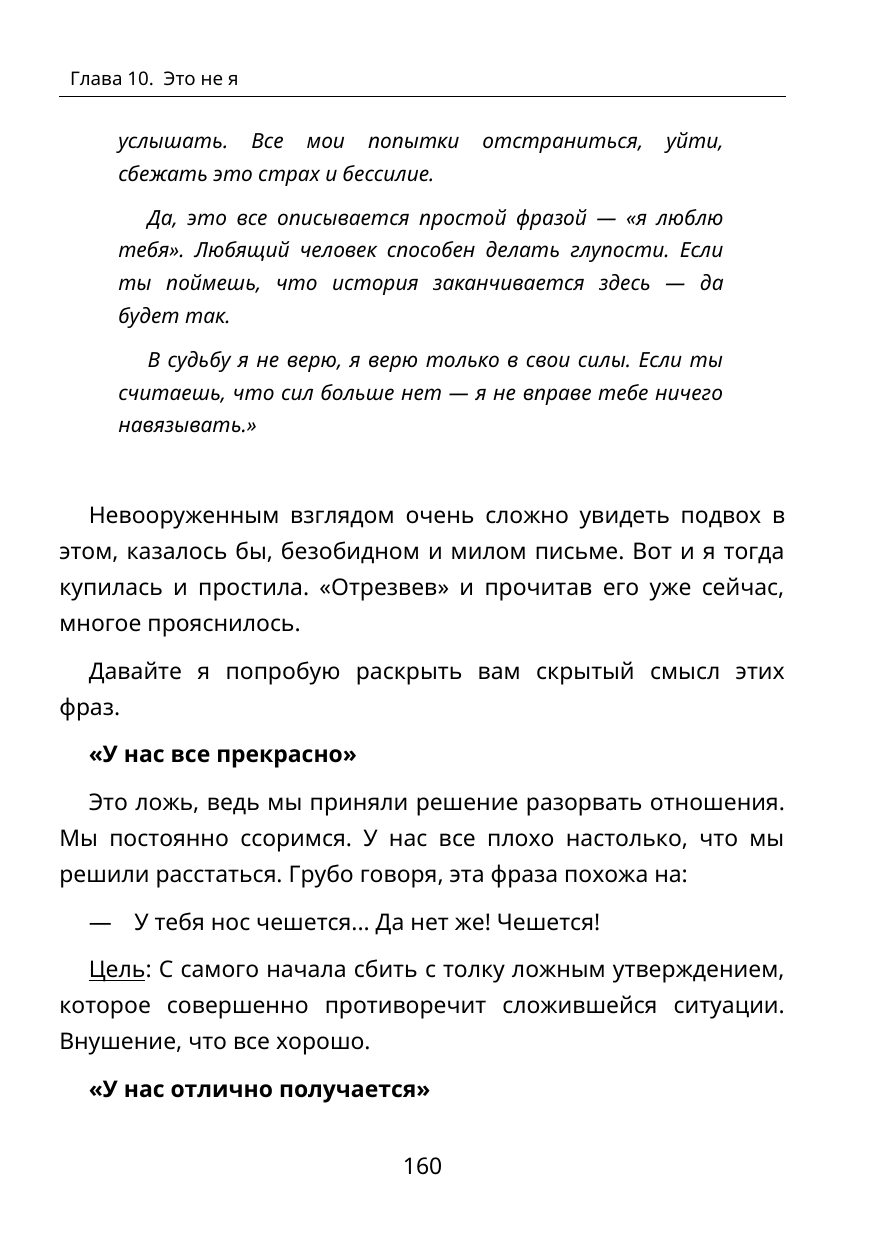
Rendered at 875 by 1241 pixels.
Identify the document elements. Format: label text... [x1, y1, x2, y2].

text Цель: С самого начала сбить с толку ложным утверждением, которое совершенно противоречит сложившейся ситуации. Внушение, что все хорошо. [59, 953, 786, 1056]
text услышать. Все мои попытки отстраниться, уйти, сбежать это страх и бессилие. [118, 126, 727, 187]
text «У нас отлично получается» [59, 1073, 786, 1104]
text Да, это все описывается простой фразой — «я люблю тебя». Любящий человек способен делать глупости. Если ты поймешь, что история заканчивается здесь — да будет так. [118, 203, 727, 329]
text В судьбу я не верю, я верю только в свои силы. Если ты считаешь, что сил больше нет — я не вправе тебе ничего навязывать.» [118, 345, 727, 439]
text «У нас все прекрасно» [59, 738, 786, 769]
text Невооруженным взглядом очень сложно увидеть подвох в этом, казалось бы, безобидном и милом письме. Вот и я тогда купилась и простила. «Отрезвев» и прочитав его уже сейчас, многое прояснилось. [59, 499, 786, 638]
list У тебя нос чешется... Да нет же! Чешется! [59, 906, 786, 937]
text Это ложь, ведь мы приняли решение разорвать отношения. Мы постоянно ссоримся. У нас все плохо настолько, что мы решили расстаться. Грубо говоря, эта фраза похожа на: [59, 786, 786, 889]
text Давайте я попробую раскрыть вам скрытый смысл этих фраз. [59, 655, 786, 722]
